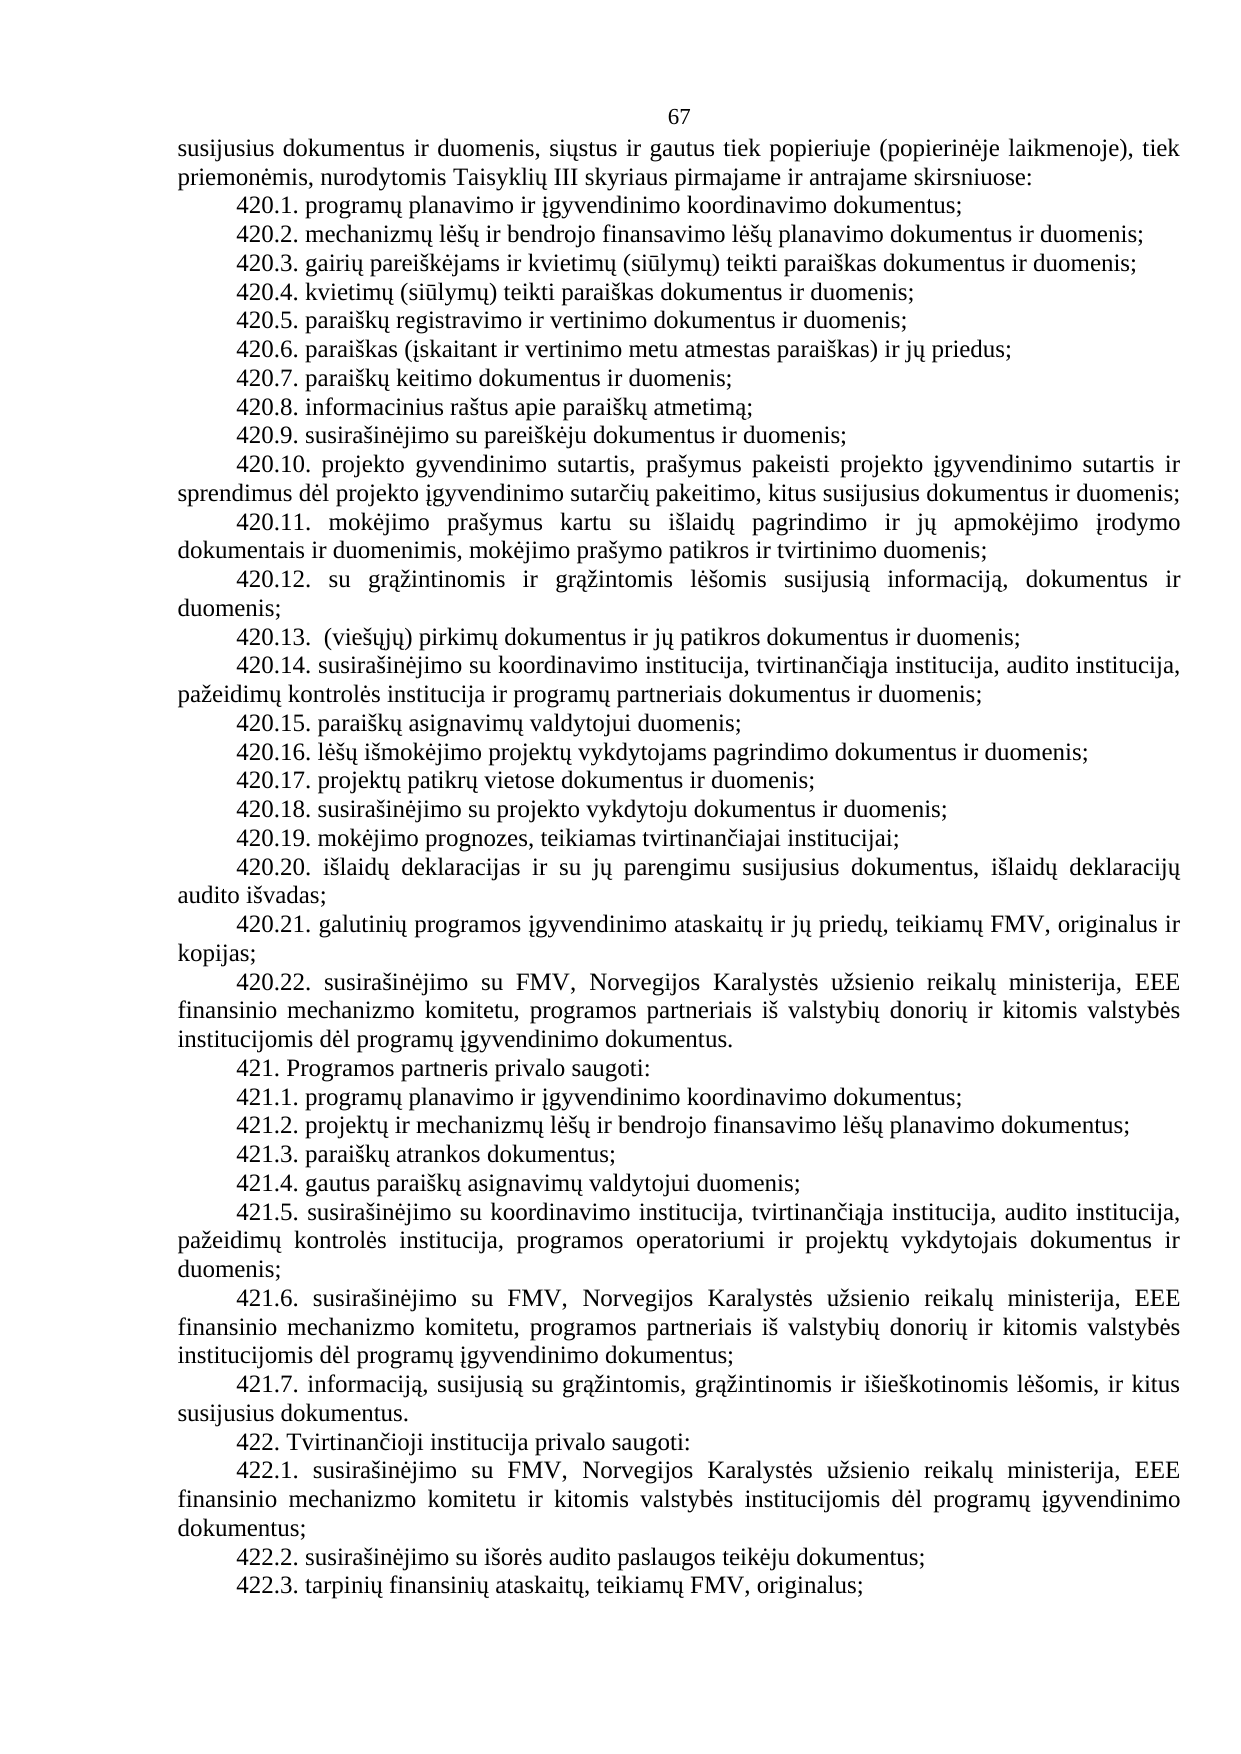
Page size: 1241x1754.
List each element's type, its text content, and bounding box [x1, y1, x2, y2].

text 420.5. paraiškų registravimo ir vertinimo dokumentus ir duomenis; [177, 305, 1181, 334]
text 420.20. išlaidų deklaracijas ir su jų parengimu susijusius dokumentus, išlaidų deklaracijų audito išvadas; [177, 852, 1181, 909]
text 420.15. paraiškų asignavimų valdytojui duomenis; [177, 708, 1181, 737]
text 420.11. mokėjimo prašymus kartu su išlaidų pagrindimo ir jų apmokėjimo įrodymo dokumentais ir duomenimis, mokėjimo prašymo patikros ir tvirtinimo duomenis; [177, 507, 1181, 564]
text 421.7. informaciją, susijusią su grąžintomis, grąžintinomis ir išieškotinomis lėšomis, ir kitus susijusius dokumentus. [177, 1369, 1181, 1427]
text 420.21. galutinių programos įgyvendinimo ataskaitų ir jų priedų, teikiamų FMV, originalus ir kopijas; [177, 909, 1181, 967]
text 420.4. kvietimų (siūlymų) teikti paraiškas dokumentus ir duomenis; [177, 277, 1181, 305]
text 422.3. tarpinių finansinių ataskaitų, teikiamų FMV, originalus; [177, 1570, 1181, 1599]
text 420.17. projektų patikrų vietose dokumentus ir duomenis; [177, 765, 1181, 794]
text 422. Tvirtinančioji institucija privalo saugoti: [177, 1427, 1181, 1455]
text 420.13. (viešųjų) pirkimų dokumentus ir jų patikros dokumentus ir duomenis; [177, 622, 1181, 650]
text susijusius dokumentus ir duomenis, siųstus ir gautus tiek popieriuje (popierinėje laikmenoje), tiek priemonėmis, nurodytomis Taisyklių III skyriaus pirmajame ir antrajame skirsniuose: [177, 133, 1181, 190]
text 421.4. gautus paraiškų asignavimų valdytojui duomenis; [177, 1168, 1181, 1197]
text 420.8. informacinius raštus apie paraiškų atmetimą; [177, 392, 1181, 420]
text 420.9. susirašinėjimo su pareiškėju dokumentus ir duomenis; [177, 420, 1181, 449]
text 420.12. su grąžintinomis ir grąžintomis lėšomis susijusią informaciją, dokumentus ir duomenis; [177, 564, 1181, 622]
text 420.18. susirašinėjimo su projekto vykdytoju dokumentus ir duomenis; [177, 794, 1181, 823]
text 420.6. paraiškas (įskaitant ir vertinimo metu atmestas paraiškas) ir jų priedus; [177, 334, 1181, 363]
text 420.1. programų planavimo ir įgyvendinimo koordinavimo dokumentus; [177, 190, 1181, 219]
text 421.3. paraiškų atrankos dokumentus; [177, 1139, 1181, 1168]
text 421.5. susirašinėjimo su koordinavimo institucija, tvirtinančiąja institucija, audito institucija, pažeidimų kontrolės institucija, programos operatoriumi ir projektų vykdytojais dokumentus ir duomenis; [177, 1197, 1181, 1283]
text 420.16. lėšų išmokėjimo projektų vykdytojams pagrindimo dokumentus ir duomenis; [177, 737, 1181, 765]
text 422.2. susirašinėjimo su išorės audito paslaugos teikėju dokumentus; [177, 1542, 1181, 1570]
text 421.6. susirašinėjimo su FMV, Norvegijos Karalystės užsienio reikalų ministerija, EEE finansinio mechanizmo komitetu, programos partneriais iš valstybių donorių ir kitomis valstybės institucijomis dėl programų įgyvendinimo dokumentus; [177, 1283, 1181, 1369]
text 421.2. projektų ir mechanizmų lėšų ir bendrojo finansavimo lėšų planavimo dokumentus; [177, 1110, 1181, 1139]
text 421.1. programų planavimo ir įgyvendinimo koordinavimo dokumentus; [177, 1082, 1181, 1110]
text 420.14. susirašinėjimo su koordinavimo institucija, tvirtinančiąja institucija, audito institucija, pažeidimų kontrolės institucija ir programų partneriais dokumentus ir duomenis; [177, 650, 1181, 708]
text 420.19. mokėjimo prognozes, teikiamas tvirtinančiajai institucijai; [177, 823, 1181, 852]
text 420.22. susirašinėjimo su FMV, Norvegijos Karalystės užsienio reikalų ministerija, EEE finansinio mechanizmo komitetu, programos partneriais iš valstybių donorių ir kitomis valstybės institucijomis dėl programų įgyvendinimo dokumentus. [177, 967, 1181, 1053]
text 422.1. susirašinėjimo su FMV, Norvegijos Karalystės užsienio reikalų ministerija, EEE finansinio mechanizmo komitetu ir kitomis valstybės institucijomis dėl programų įgyvendinimo dokumentus; [177, 1455, 1181, 1542]
text 420.3. gairių pareiškėjams ir kvietimų (siūlymų) teikti paraiškas dokumentus ir duomenis; [177, 248, 1181, 277]
text 421. Programos partneris privalo saugoti: [177, 1053, 1181, 1082]
text 420.2. mechanizmų lėšų ir bendrojo finansavimo lėšų planavimo dokumentus ir duomenis; [177, 219, 1181, 248]
text 420.7. paraiškų keitimo dokumentus ir duomenis; [177, 363, 1181, 392]
text 420.10. projekto gyvendinimo sutartis, prašymus pakeisti projekto įgyvendinimo sutartis ir sprendimus dėl projekto įgyvendinimo sutarčių pakeitimo, kitus susijusius dokumentus ir duomenis; [177, 449, 1181, 507]
